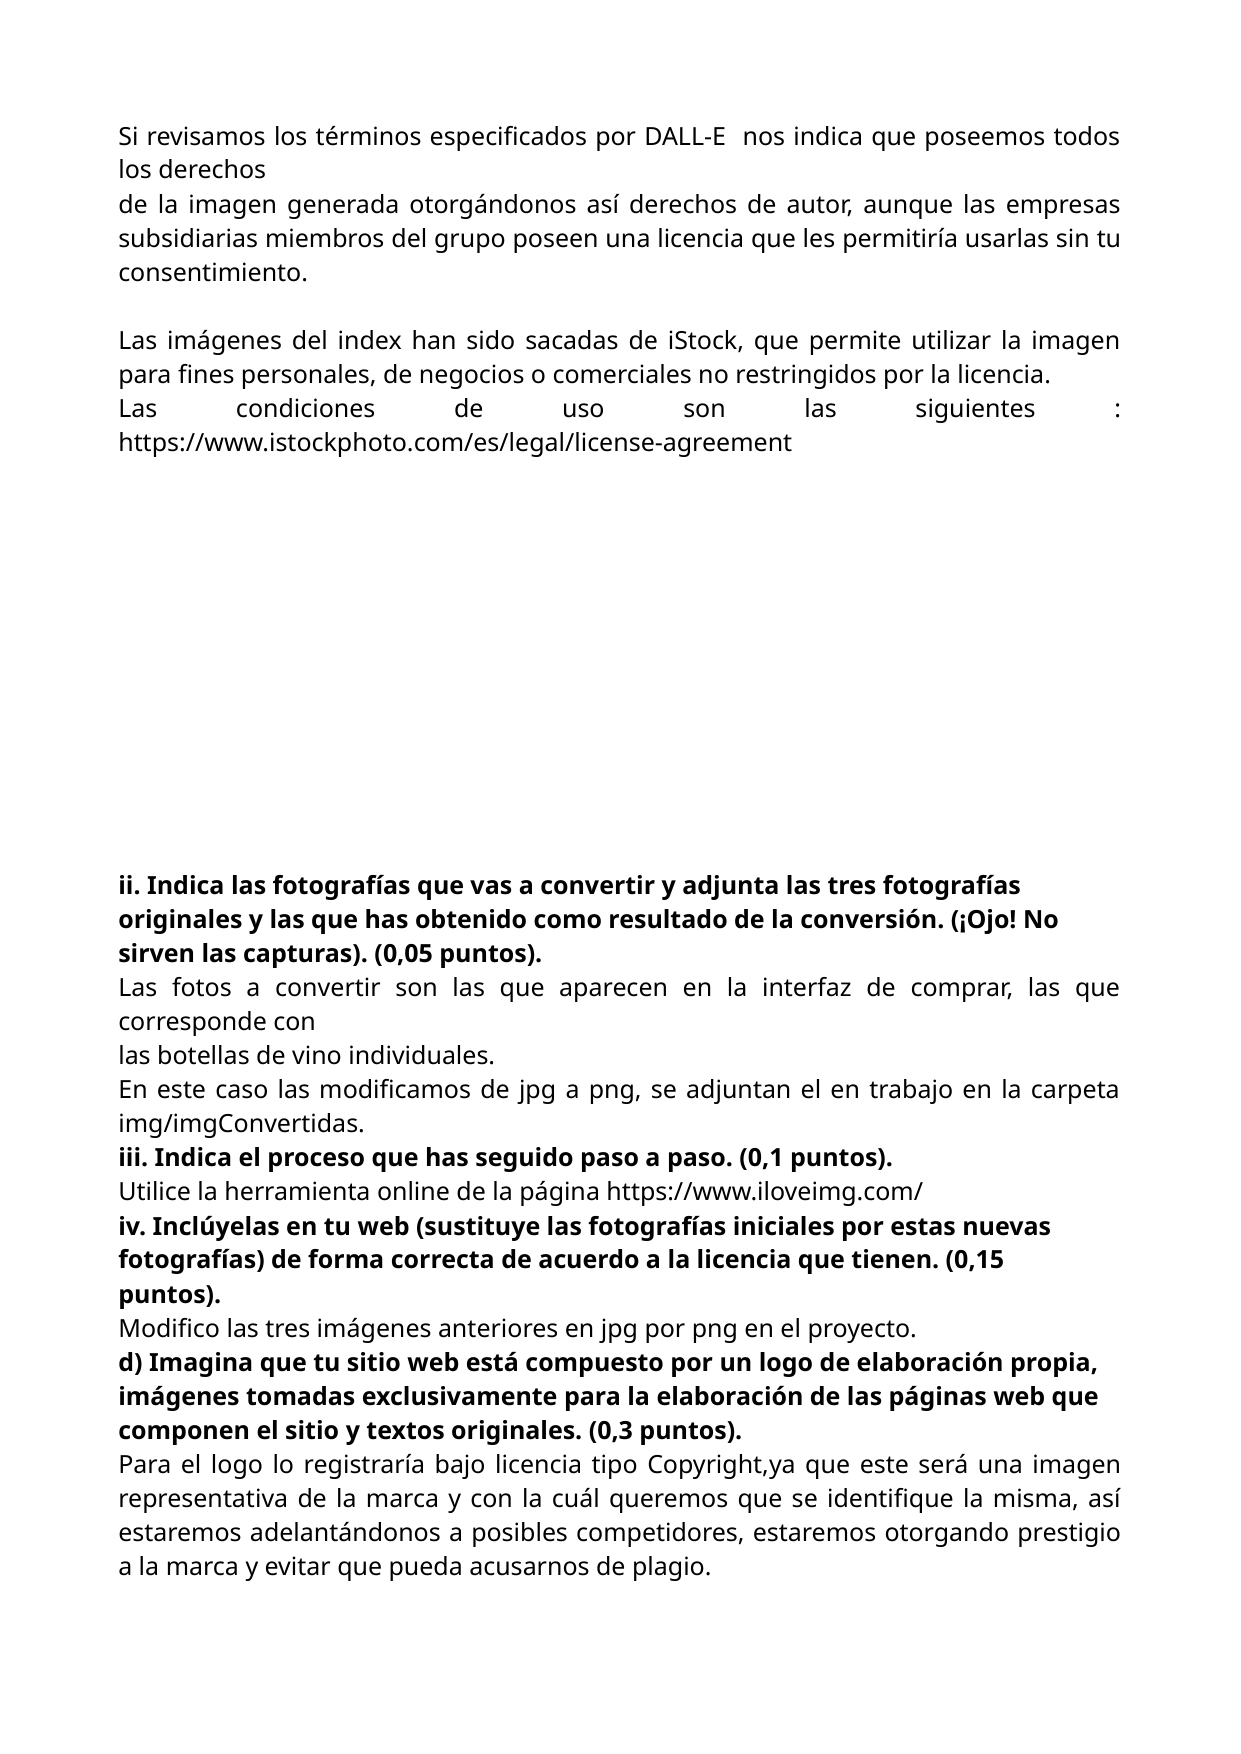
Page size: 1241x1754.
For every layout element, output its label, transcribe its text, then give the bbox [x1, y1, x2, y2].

text Si revisamos los términos especificados por DALL-E nos indica que poseemos todos los derechos [118, 118, 1122, 186]
text Utilice la herramienta online de la página https://www.iloveimg.com/ [118, 1174, 1122, 1208]
text Modifico las tres imágenes anteriores en jpg por png en el proyecto. [118, 1310, 1122, 1344]
text sirven las capturas). (0,05 puntos). [118, 936, 1122, 970]
text imágenes tomadas exclusivamente para la elaboración de las páginas web que [118, 1378, 1122, 1412]
text Las condiciones de uso son las siguientes : https://www.istockphoto.com/es/legal/license-agreement [118, 391, 1122, 459]
text de la imagen generada otorgándonos así derechos de autor, aunque las empresas subsidiarias miembros del grupo poseen una licencia que les permitiría usarlas sin tu consentimiento. [118, 186, 1122, 288]
text En este caso las modificamos de jpg a png, se adjuntan el en trabajo en la carpeta img/imgConvertidas. [118, 1072, 1122, 1140]
text fotografías) de forma correcta de acuerdo a la licencia que tienen. (0,15 [118, 1242, 1122, 1276]
text puntos). [118, 1276, 1122, 1310]
text Las imágenes del index han sido sacadas de iStock, que permite utilizar la imagen para fines personales, de negocios o comerciales no restringidos por la licencia. [118, 322, 1122, 391]
text las botellas de vino individuales. [118, 1038, 1122, 1072]
text d) Imagina que tu sitio web está compuesto por un logo de elaboración propia, [118, 1344, 1122, 1378]
text iii. Indica el proceso que has seguido paso a paso. (0,1 puntos). [118, 1140, 1122, 1174]
text iv. Inclúyelas en tu web (sustituye las fotografías iniciales por estas nuevas [118, 1208, 1122, 1242]
text originales y las que has obtenido como resultado de la conversión. (¡Ojo! No [118, 902, 1122, 936]
text componen el sitio y textos originales. (0,3 puntos). [118, 1412, 1122, 1447]
text Las fotos a convertir son las que aparecen en la interfaz de comprar, las que corresponde con [118, 970, 1122, 1038]
text Para el logo lo registraría bajo licencia tipo Copyright,ya que este será una imagen representativa de la marca y con la cuál queremos que se identifique la misma, así estaremos adelantándonos a posibles competidores, estaremos otorgando prestigio a la marca y evitar que pueda acusarnos de plagio. [118, 1447, 1122, 1583]
text ii. Indica las fotografías que vas a convertir y adjunta las tres fotografías [118, 867, 1122, 902]
